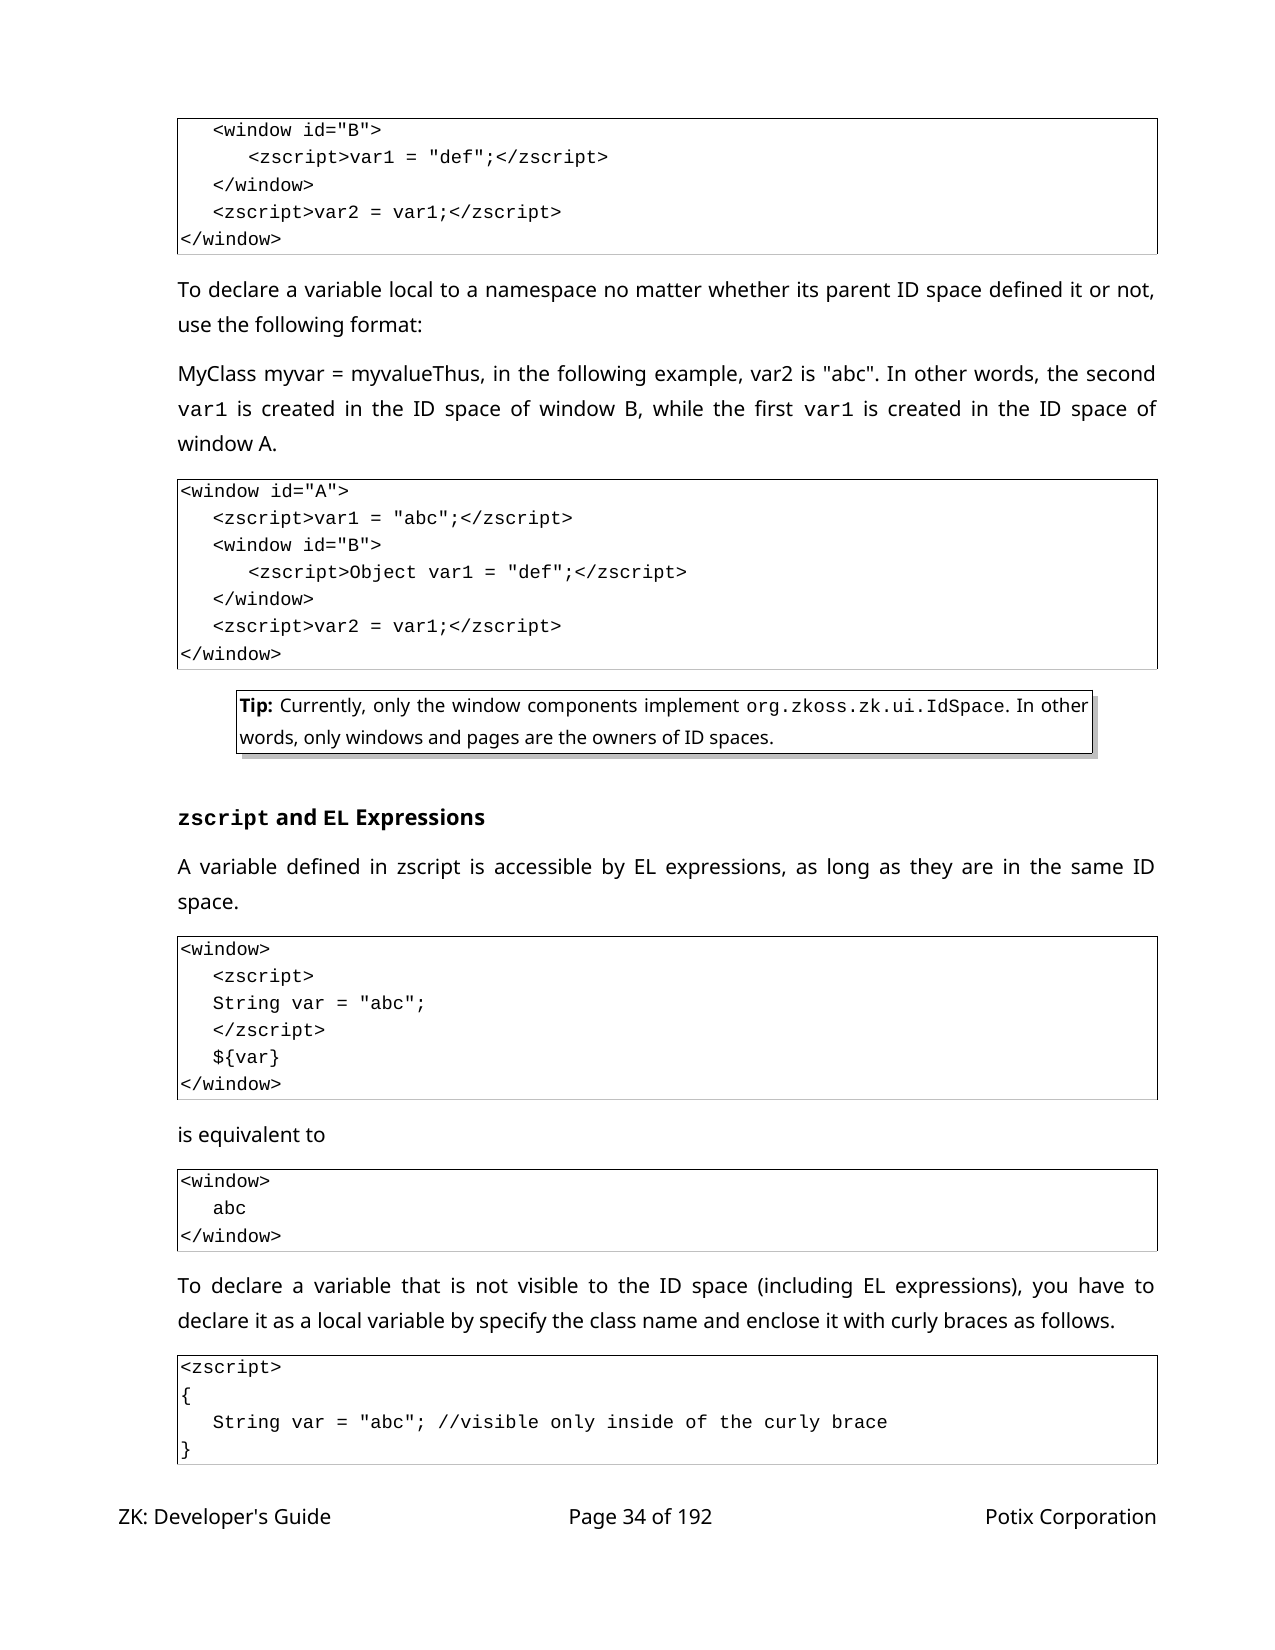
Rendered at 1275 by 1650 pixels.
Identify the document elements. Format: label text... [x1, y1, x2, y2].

text is equivalent to [177, 1120, 1157, 1148]
subtitle zscript and EL Expressions [177, 802, 1157, 832]
text <zscript>var1 = "def";</zscript> [178, 145, 1157, 169]
text <zscript> [178, 963, 1157, 988]
text { [178, 1383, 1157, 1407]
text abc [178, 1196, 1157, 1221]
text </window> [178, 1223, 1157, 1251]
text Tip: Currently, only the window components implement org.zkoss.zk.ui.IdSpace. In other words, only windows and pages are the owners of ID spaces. [237, 691, 1092, 753]
text <window id="A"> [178, 480, 1157, 503]
text A variable defined in zscript is accessible by EL expressions, as long as they are in the same ID space. [177, 852, 1157, 916]
text </window> [178, 227, 1157, 254]
text </window> [178, 172, 1157, 197]
text ${var} [178, 1045, 1157, 1069]
text </window> [178, 642, 1157, 669]
text </zscript> [178, 1018, 1157, 1042]
text <zscript>var2 = var1;</zscript> [178, 614, 1157, 639]
text <window> [178, 937, 1157, 961]
text </window> [178, 587, 1157, 611]
text </window> [178, 1072, 1157, 1099]
text String var = "abc"; [178, 991, 1157, 1015]
text <zscript>Object var1 = "def";</zscript> [178, 560, 1157, 584]
text <zscript>var2 = var1;</zscript> [178, 200, 1157, 224]
text MyClass myvar = myvalueThus, in the following example, var2 is "abc". In other words, the second var1 is created in the ID space of window B, while the first var1 is created in the ID space of window A. [177, 359, 1157, 458]
text } [178, 1437, 1157, 1464]
text <window id="B"> [178, 533, 1157, 557]
text <zscript>var1 = "abc";</zscript> [178, 506, 1157, 530]
text String var = "abc"; //visible only inside of the curly brace [178, 1410, 1157, 1434]
text To declare a variable local to a namespace no matter whether its parent ID space defined it or not, use the following format: [177, 275, 1157, 338]
text To declare a variable that is not visible to the ID space (including EL expressions), you have to declare it as a local variable by specify the class name and enclose it with curly braces as follows. [177, 1271, 1157, 1335]
text <zscript> [178, 1356, 1157, 1380]
text <window id="B"> [178, 119, 1157, 142]
text <window> [178, 1170, 1157, 1193]
